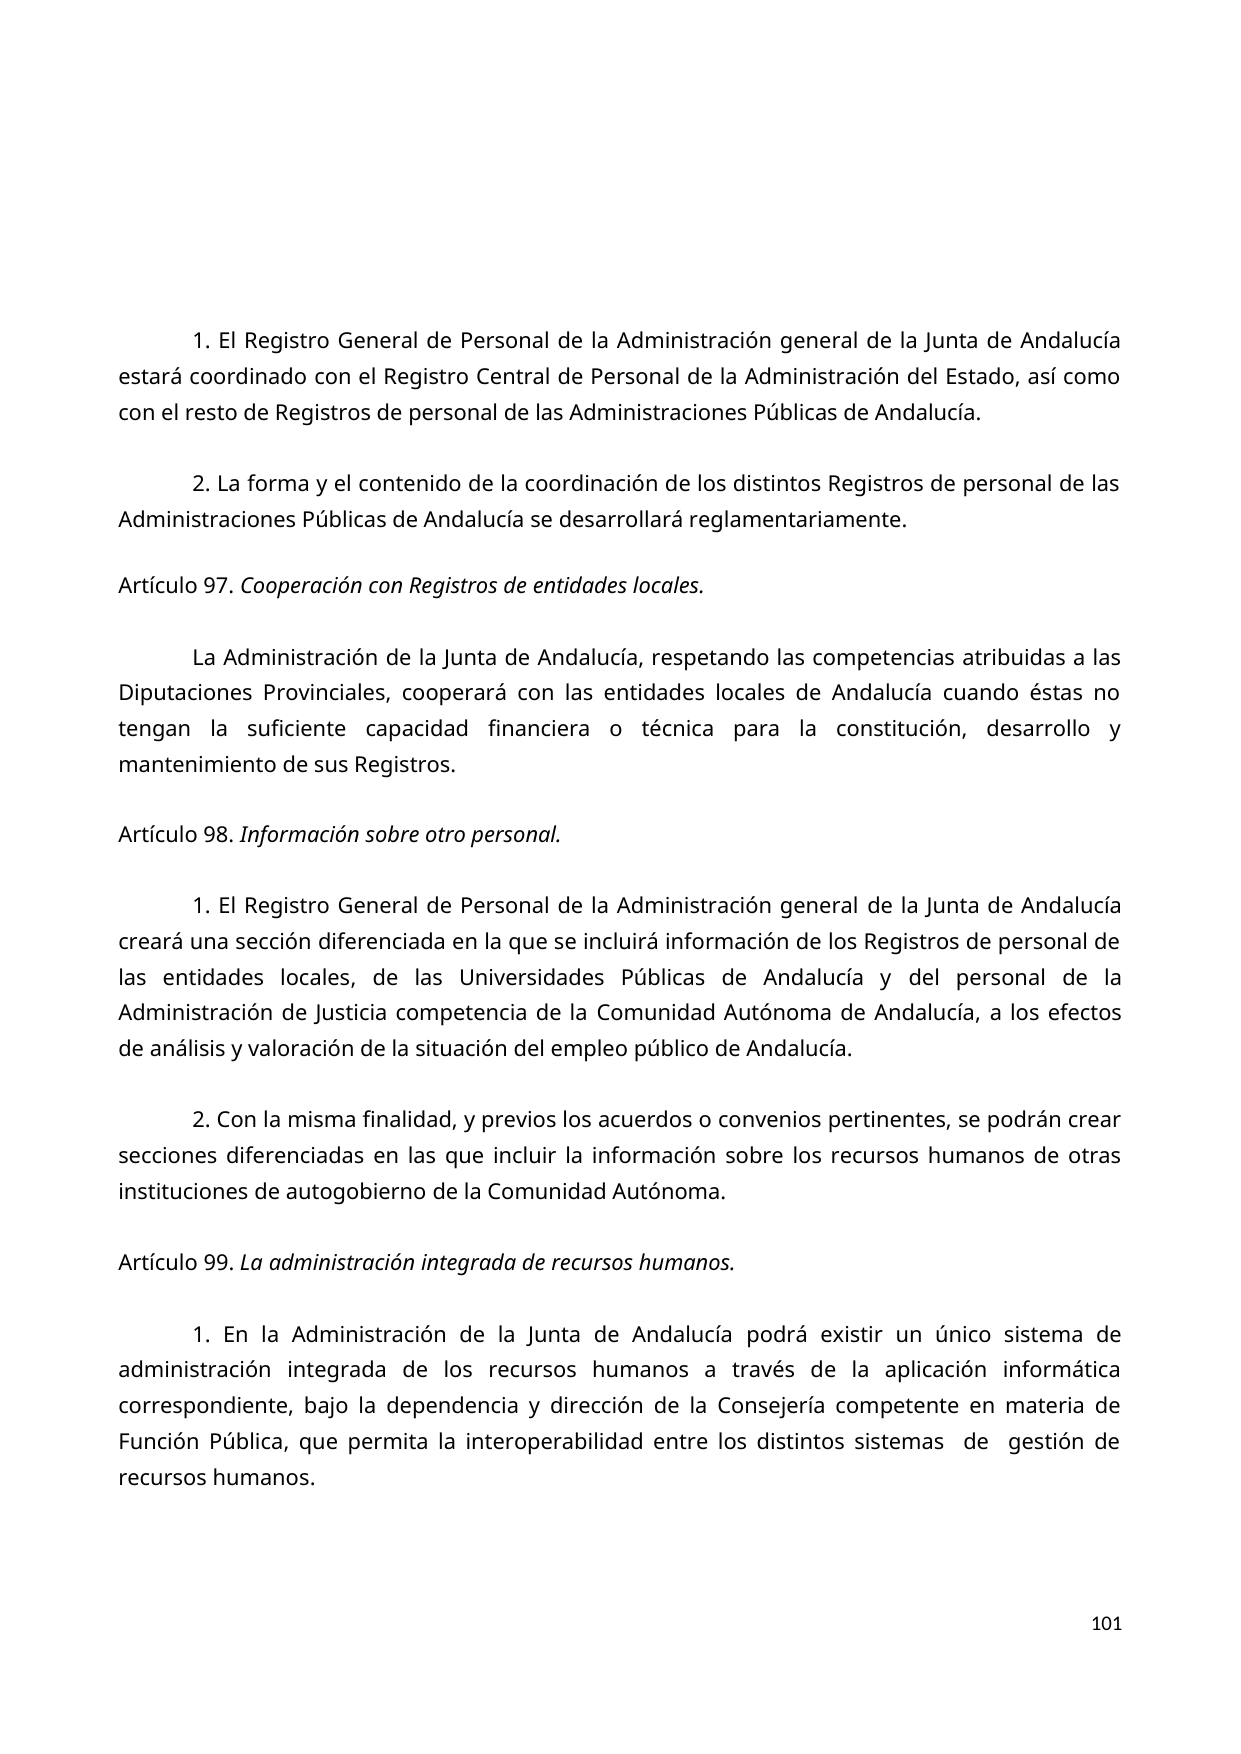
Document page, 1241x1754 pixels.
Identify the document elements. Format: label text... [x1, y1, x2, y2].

text 2. Con la misma finalidad, y previos los acuerdos o convenios pertinentes, se podrán crear secciones diferenciadas en las que incluir la información sobre los recursos humanos de otras instituciones de autogobierno de la Comunidad Autónoma. [118, 1104, 1122, 1206]
text 2. La forma y el contenido de la coordinación de los distintos Registros de personal de las Administraciones Públicas de Andalucía se desarrollará reglamentariamente. [118, 468, 1122, 534]
text Artículo 99. La administración integrada de recursos humanos. [118, 1247, 1122, 1277]
text Artículo 98. Información sobre otro personal. [118, 818, 1122, 848]
text 1. El Registro General de Personal de la Administración general de la Junta de Andalucía estará coordinado con el Registro Central de Personal de la Administración del Estado, así como con el resto de Registros de personal de las Administraciones Públicas de Andalucía. [118, 325, 1122, 427]
text La Administración de la Junta de Andalucía, respetando las competencias atribuidas a las Diputaciones Provinciales, cooperará con las entidades locales de Andalucía cuando éstas no tengan la suficiente capacidad financiera o técnica para la constitución, desarrollo y mantenimiento de sus Registros. [118, 642, 1122, 778]
text 1. En la Administración de la Junta de Andalucía podrá existir un único sistema de administración integrada de los recursos humanos a través de la aplicación informática correspondiente, bajo la dependencia y dirección de la Consejería competente en materia de Función Pública, que permita la interoperabilidad entre los distintos sistemas de gestión de recursos humanos. [118, 1319, 1122, 1491]
text 1. El Registro General de Personal de la Administración general de la Junta de Andalucía creará una sección diferenciada en la que se incluirá información de los Registros de personal de las entidades locales, de las Universidades Públicas de Andalucía y del personal de la Administración de Justicia competencia de la Comunidad Autónoma de Andalucía, a los efectos de análisis y valoración de la situación del empleo público de Andalucía. [118, 890, 1122, 1063]
text Artículo 97. Cooperación con Registros de entidades locales. [118, 570, 1122, 600]
